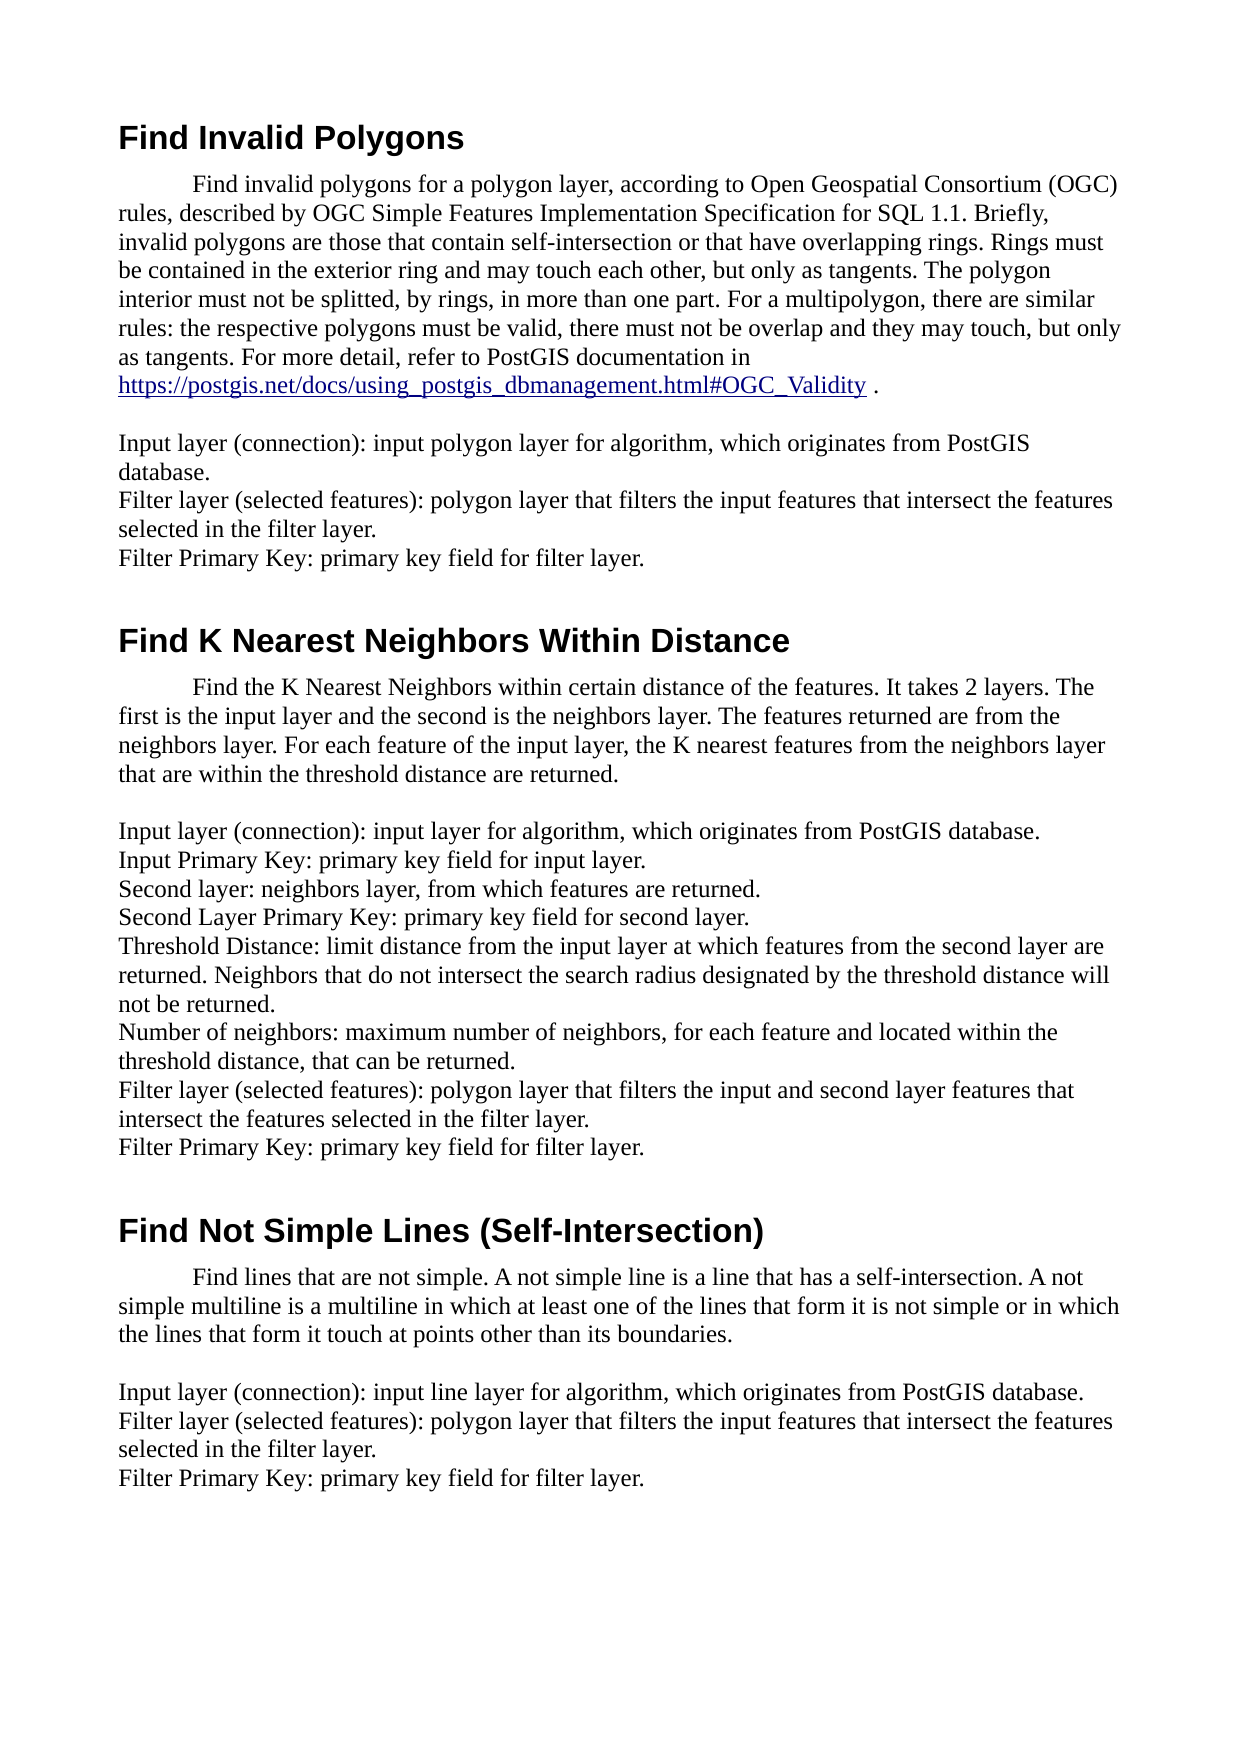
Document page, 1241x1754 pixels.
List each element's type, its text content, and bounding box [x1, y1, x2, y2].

subtitle Find Invalid Polygons [118, 118, 1122, 157]
text Filter Primary Key: primary key field for filter layer. [118, 1463, 1122, 1492]
text Filter layer (selected features): polygon layer that filters the input and second layer features that intersect the features selected in the filter layer. [118, 1075, 1122, 1132]
text Find the K Nearest Neighbors within certain distance of the features. It takes 2 layers. The first is the input layer and the second is the neighbors layer. The features returned are from the neighbors layer. For each feature of the input layer, the K nearest features from the neighbors layer that are within the threshold distance are returned. [118, 672, 1122, 787]
text Second layer: neighbors layer, from which features are returned. [118, 874, 1122, 902]
text Input layer (connection): input line layer for algorithm, which originates from PostGIS database. [118, 1377, 1122, 1406]
text Threshold Distance: limit distance from the input layer at which features from the second layer are returned. Neighbors that do not intersect the search radius designated by the threshold distance will not be returned. [118, 931, 1122, 1017]
text Number of neighbors: maximum number of neighbors, for each feature and located within the threshold distance, that can be returned. [118, 1017, 1122, 1075]
text Input Primary Key: primary key field for input layer. [118, 845, 1122, 874]
text Find lines that are not simple. A not simple line is a line that has a self-intersection. A not simple multiline is a multiline in which at least one of the lines that form it is not simple or in which the lines that form it touch at points other than its boundaries. [118, 1262, 1122, 1348]
subtitle Find K Nearest Neighbors Within Distance [118, 621, 1122, 660]
text Input layer (connection): input polygon layer for algorithm, which originates from PostGIS database. [118, 428, 1122, 486]
text Second Layer Primary Key: primary key field for second layer. [118, 902, 1122, 931]
text https://postgis.net/docs/using_postgis_dbmanagement.html#OGC_Validity . [118, 371, 1122, 399]
text Input layer (connection): input layer for algorithm, which originates from PostGIS database. [118, 816, 1122, 845]
text Find invalid polygons for a polygon layer, according to Open Geospatial Consortium (OGC) rules, described by OGC Simple Features Implementation Specification for SQL 1.1. Briefly, invalid polygons are those that contain self-intersection or that have overlapping rings. Rings must be contained in the exterior ring and may touch each other, but only as tangents. The polygon interior must not be splitted, by rings, in more than one part. For a multipolygon, there are similar rules: the respective polygons must be valid, there must not be overlap and they may touch, but only as tangents. For more detail, refer to PostGIS documentation in [118, 169, 1122, 371]
text Filter layer (selected features): polygon layer that filters the input features that intersect the features selected in the filter layer. [118, 486, 1122, 543]
text Filter layer (selected features): polygon layer that filters the input features that intersect the features selected in the filter layer. [118, 1406, 1122, 1463]
text Filter Primary Key: primary key field for filter layer. [118, 543, 1122, 572]
text Filter Primary Key: primary key field for filter layer. [118, 1132, 1122, 1161]
subtitle Find Not Simple Lines (Self-Intersection) [118, 1211, 1122, 1249]
